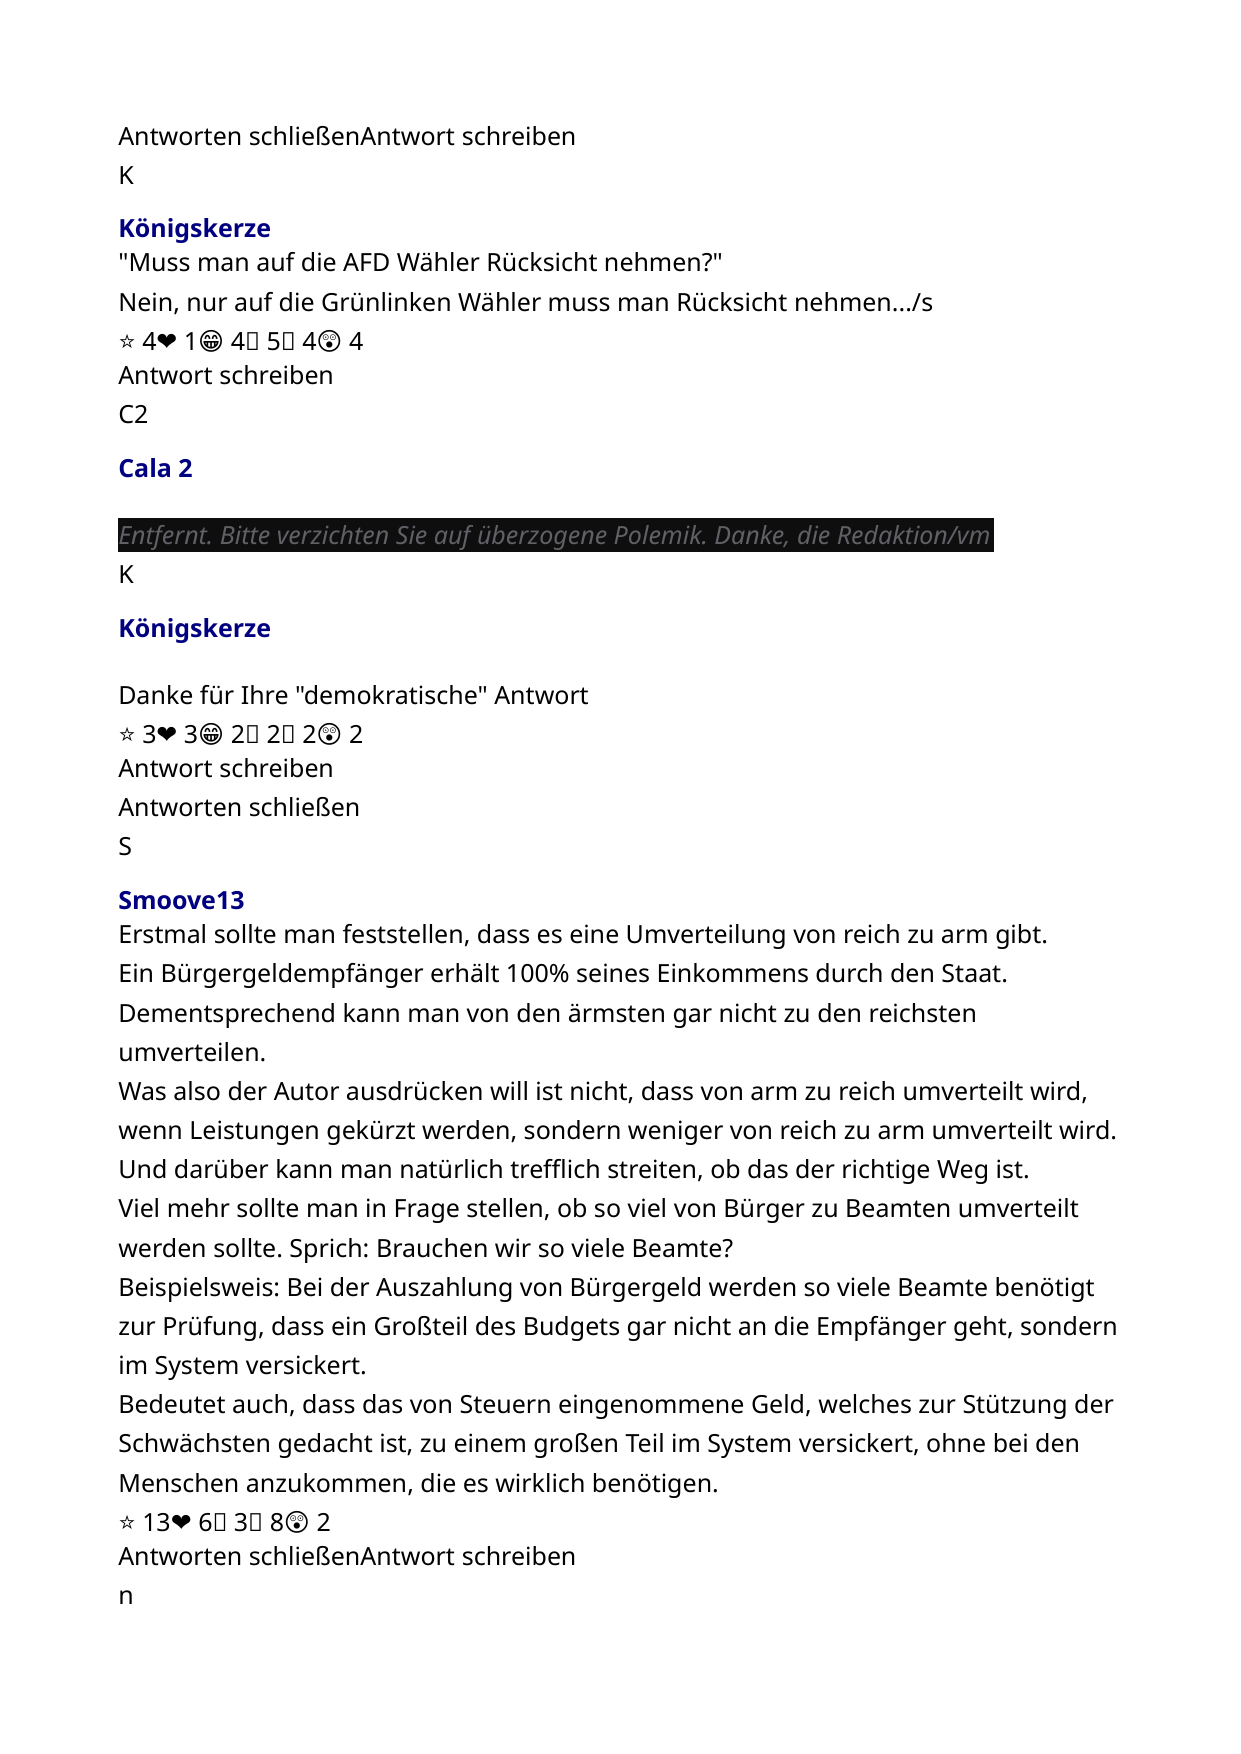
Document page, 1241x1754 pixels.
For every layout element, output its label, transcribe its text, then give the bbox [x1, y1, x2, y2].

text Antwort schreiben [118, 357, 1122, 392]
subtitle Smoove13 [118, 883, 1122, 917]
text Antwort schreiben [118, 751, 1122, 785]
text ⭐️ 13❤️ 6🙁 3🤨 8😲 2 [118, 1504, 1122, 1538]
text Was also der Autor ausdrücken will ist nicht, dass von arm zu reich umverteilt wird, wenn Leistungen gekürzt werden, sondern weniger von reich zu arm umverteilt wird. [118, 1073, 1122, 1147]
text ⭐️ 4❤️ 1😁 4🙁 5🤨 4😲 4 [118, 323, 1122, 357]
text Antworten schließen [118, 790, 1122, 824]
subtitle Cala 2 [118, 450, 1122, 484]
text Danke für Ihre "demokratische" Antwort [118, 677, 1122, 712]
subtitle Königskerze [118, 610, 1122, 644]
text Und darüber kann man natürlich trefflich streiten, ob das der richtige Weg ist. Viel mehr sollte man in Frage stellen, ob so viel von Bürger zu Beamten umverteilt werden sollte. Sprich: Brauchen wir so viele Beamte? Beispielsweis: Bei der Auszahlung von Bürgergeld werden so viele Beamte benötigt zur Prüfung, dass ein Großteil des Budgets gar nicht an die Empfänger geht, sondern im System versickert. [118, 1152, 1122, 1382]
text C2 [118, 397, 1122, 431]
text K [118, 157, 1122, 191]
text "Muss man auf die AFD Wähler Rücksicht nehmen?" [118, 245, 1122, 279]
text K [118, 557, 1122, 591]
text Ein Bürgergeldempfänger erhält 100% seines Einkommens durch den Staat. Dementsprechend kann man von den ärmsten gar nicht zu den reichsten umverteilen. [118, 956, 1122, 1068]
text Bedeutet auch, dass das von Steuern eingenommene Geld, welches zur Stützung der Schwächsten gedacht ist, zu einem großen Teil im System versickert, ohne bei den Menschen anzukommen, die es wirklich benötigen. [118, 1387, 1122, 1499]
subtitle Königskerze [118, 211, 1122, 245]
text n [118, 1578, 1122, 1612]
text Entfernt. Bitte verzichten Sie auf überzogene Polemik. Danke, die Redaktion/vm [118, 517, 1122, 552]
text Erstmal sollte man feststellen, dass es eine Umverteilung von reich zu arm gibt. [118, 917, 1122, 951]
text Antworten schließenAntwort schreiben [118, 1538, 1122, 1572]
text S [118, 829, 1122, 863]
text Antworten schließenAntwort schreiben [118, 118, 1122, 152]
text Nein, nur auf die Grünlinken Wähler muss man Rücksicht nehmen.../s [118, 284, 1122, 318]
text ⭐️ 3❤️ 3😁 2🙁 2🤨 2😲 2 [118, 717, 1122, 751]
